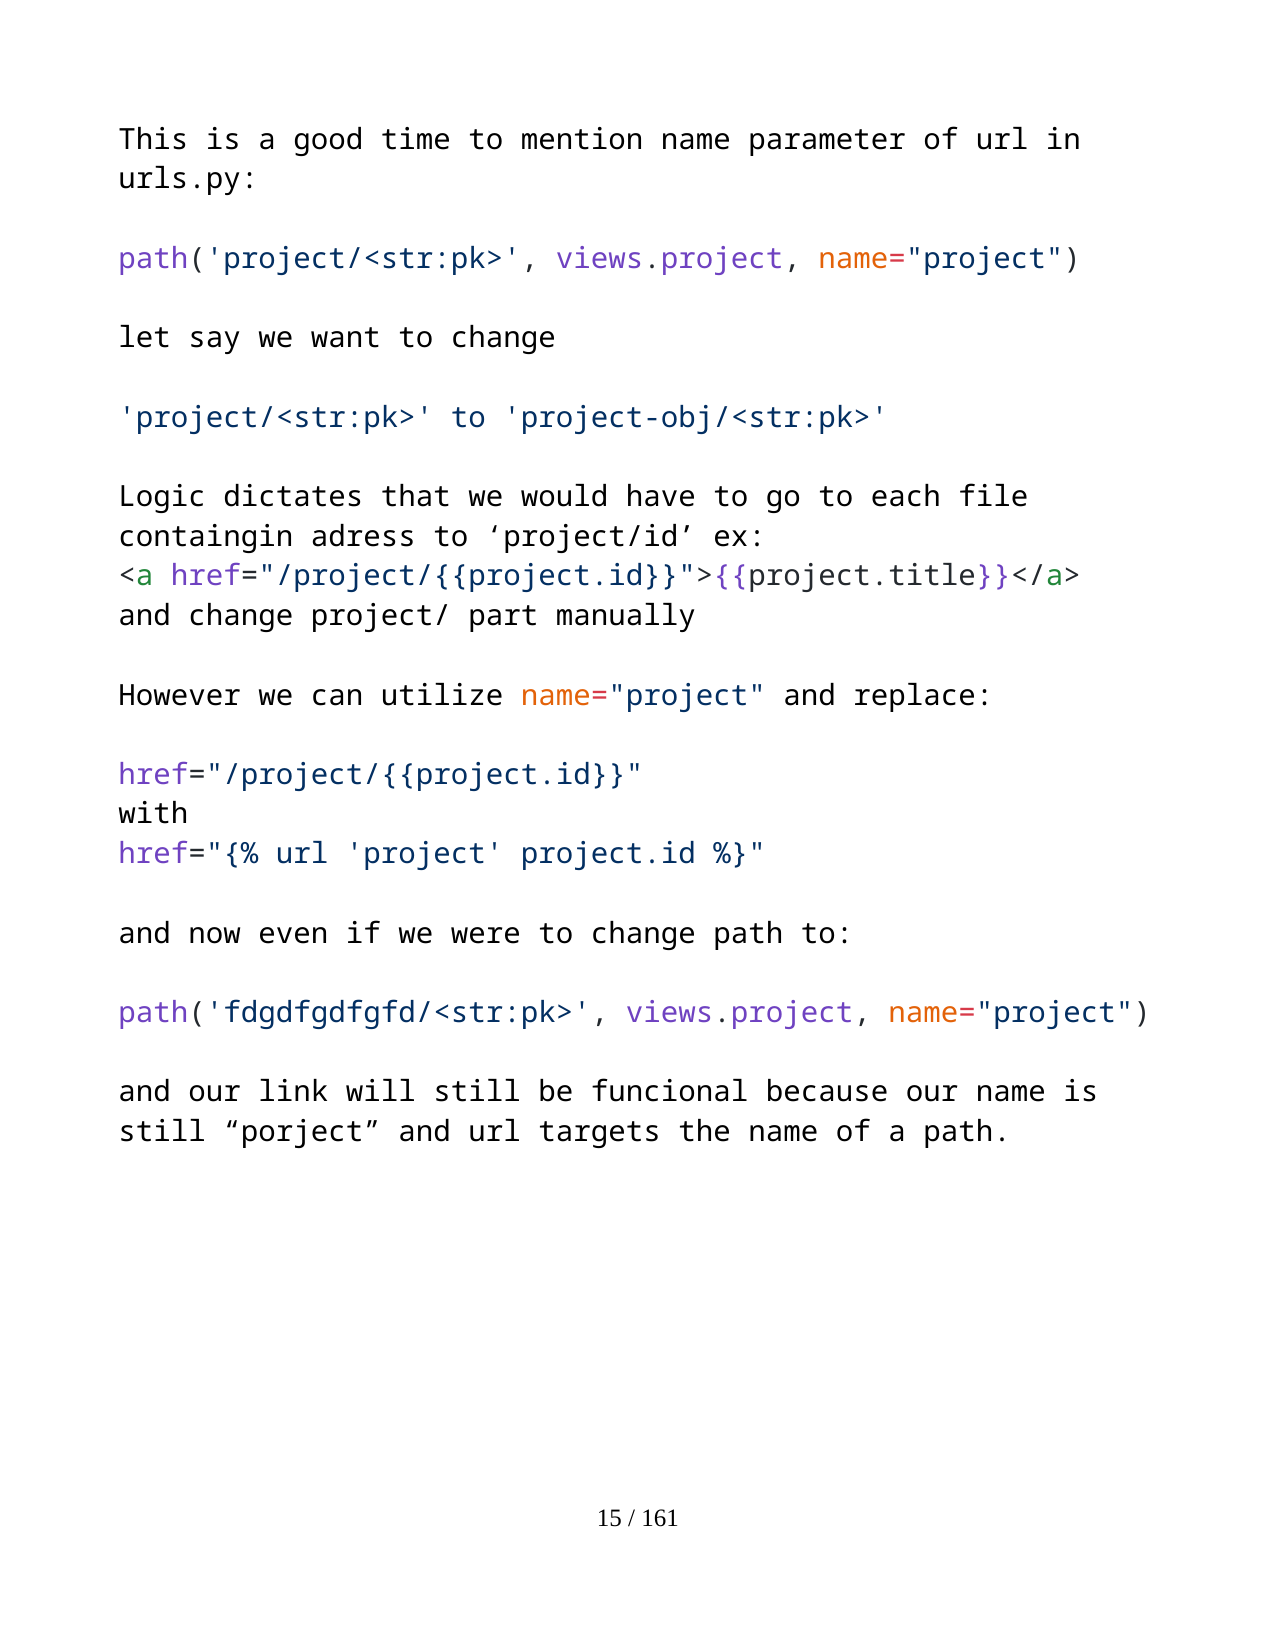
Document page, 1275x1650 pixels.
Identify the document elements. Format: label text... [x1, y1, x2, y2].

text and now even if we were to change path to: [118, 912, 1157, 952]
text This is a good time to mention name parameter of url in urls.py: [118, 118, 1157, 197]
text Logic dictates that we would have to go to each file containgin adress to ‘project/id’ ex: [118, 475, 1157, 555]
text <a href="/project/{{project.id}}">{{project.title}}</a> [118, 555, 1157, 594]
text let say we want to change [118, 317, 1157, 356]
text and our link will still be funcional because our name is still “porject” and url targets the name of a path. [118, 1071, 1157, 1150]
text path('fdgdfgdfgfd/<str:pk>', views.project, name="project") [118, 991, 1157, 1031]
text However we can utilize name="project" and replace: [118, 674, 1157, 713]
text and change project/ part manually [118, 594, 1157, 634]
text href="/project/{{project.id}}" [118, 753, 1157, 793]
text path('project/<str:pk>', views.project, name="project") [118, 197, 1157, 277]
text with [118, 793, 1157, 832]
text 'project/<str:pk>' to 'project-obj/<str:pk>' [118, 396, 1157, 436]
text href="{% url 'project' project.id %}" [118, 832, 1157, 872]
